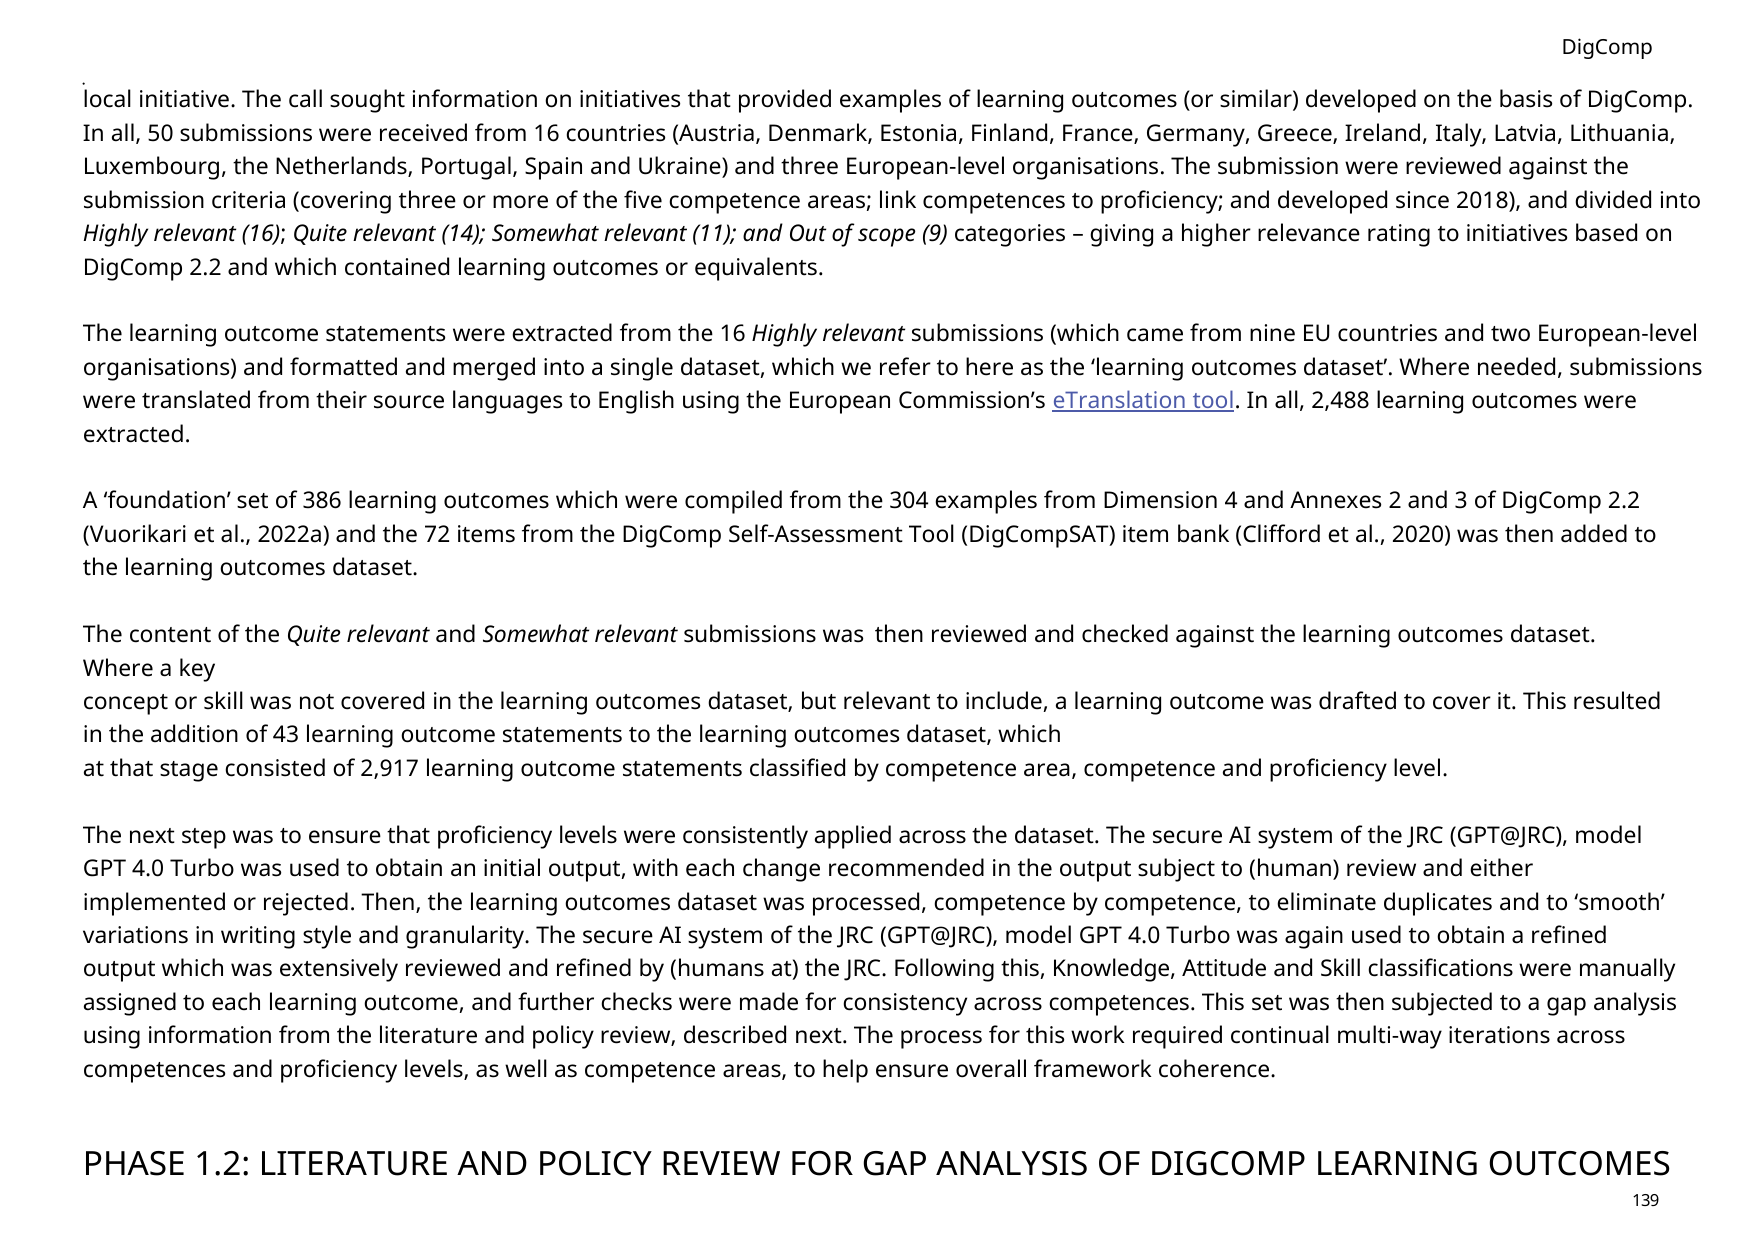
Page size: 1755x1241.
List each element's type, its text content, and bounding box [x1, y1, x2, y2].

text The content of the Quite relevant and Somewhat relevant submissions was then reviewed and checked against the learning outcomes dataset. Where a key [83, 618, 1654, 683]
text A ‘foundation’ set of 386 learning outcomes which were compiled from the 304 examples from Dimension 4 and Annexes 2 and 3 of DigComp 2.2 (Vuorikari et al., 2022a) and the 72 items from the DigComp Self-Assessment Tool (DigCompSAT) item bank (Clifford et al., 2020) was then added to the learning outcomes dataset. [83, 484, 1662, 582]
text at that stage consisted of 2,917 learning outcome statements classified by competence area, competence and proficiency level. [83, 752, 1663, 783]
text concept or skill was not covered in the learning outcomes dataset, but relevant to include, a learning outcome was drafted to cover it. This resulted in the addition of 43 learning outcome statements to the learning outcomes dataset, which [83, 685, 1670, 749]
text The next step was to ensure that proficiency levels were consistently applied across the dataset. The secure AI system of the JRC (GPT@JRC), model GPT 4.0 Turbo was used to obtain an initial output, with each change recommended in the output subject to (human) review and either implemented or rejected. Then, the learning outcomes dataset was processed, competence by competence, to eliminate duplicates and to ‘smooth’ variations in writing style and granularity. The secure AI system of the JRC (GPT@JRC), model GPT 4.0 Turbo was again used to obtain a refined output which was extensively reviewed and refined by (humans at) the JRC. Following this, Knowledge, Attitude and Skill classifications were manually assigned to each learning outcome, and further checks were made for consistency across competences. This set was then subjected to a gap analysis using information from the literature and policy review, described next. The process for this work required continual multi-way iterations across competences and proficiency levels, as well as competence areas, to help ensure overall framework coherence. [83, 818, 1677, 1084]
text local initiative. The call sought information on initiatives that provided examples of learning outcomes (or similar) developed on the basis of DigComp. In all, 50 submissions were received from 16 countries (Austria, Denmark, Estonia, Finland, France, Germany, Greece, Ireland, Italy, Latvia, Lithuania, Luxembourg, the Netherlands, Portugal, Spain and Ukraine) and three European-level organisations. The submission were reviewed against the submission criteria (covering three or more of the five competence areas; link competences to proficiency; and developed since 2018), and divided into Highly relevant (16); Quite relevant (14); Somewhat relevant (11); and Out of scope (9) categories – giving a higher relevance rating to initiatives based on DigComp 2.2 and which contained learning outcomes or equivalents. [83, 83, 1706, 282]
text The learning outcome statements were extracted from the 16 Highly relevant submissions (which came from nine EU countries and two European-level organisations) and formatted and merged into a single dataset, which we refer to here as the ‘learning outcomes dataset’. Where needed, submissions were translated from their source languages to English using the European Commission’s eTranslation tool. In all, 2,488 learning outcomes were extracted. [83, 317, 1710, 449]
subtitle PHASE 1.2: LITERATURE AND POLICY REVIEW FOR GAP ANALYSIS OF DIGCOMP LEARNING OUTCOMES [83, 1140, 1710, 1185]
